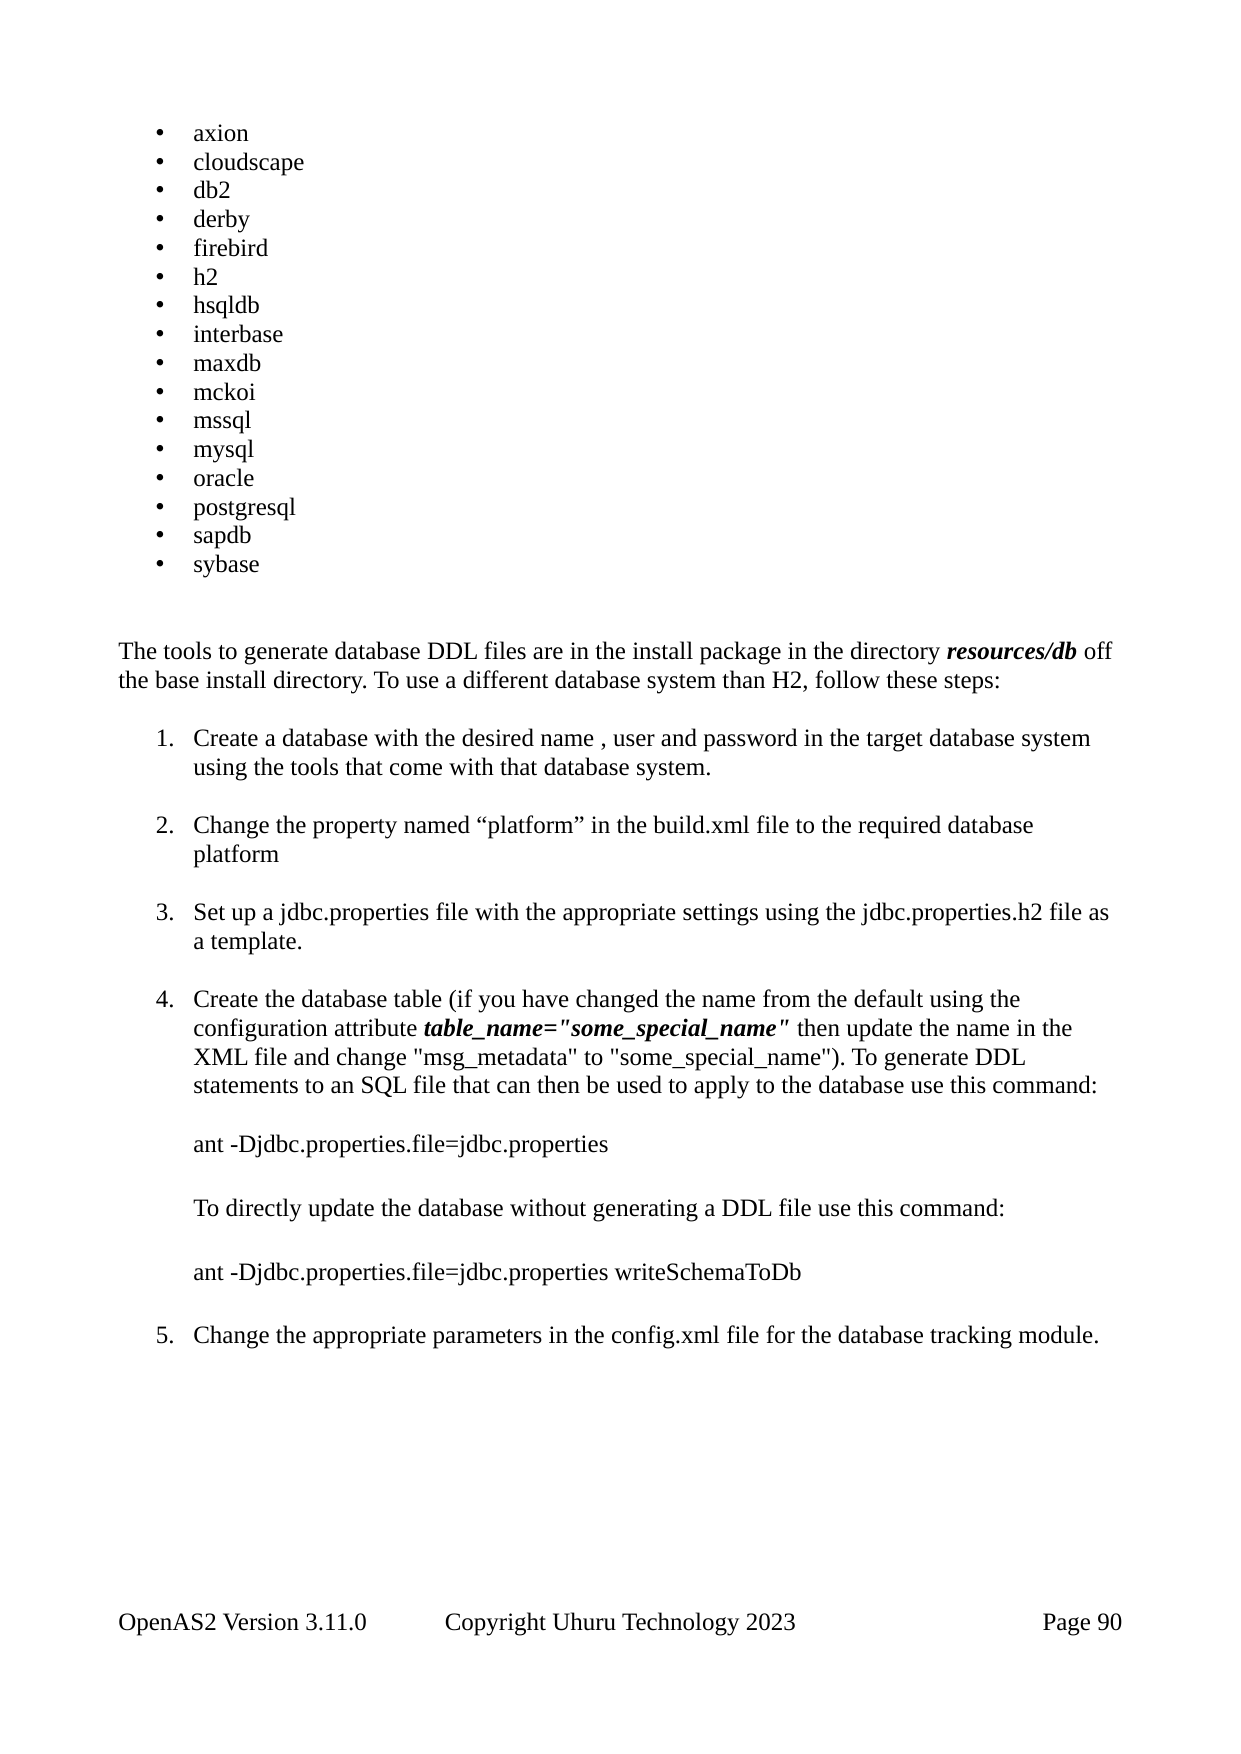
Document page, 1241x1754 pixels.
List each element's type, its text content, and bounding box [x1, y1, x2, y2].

list Change the appropriate parameters in the config.xml file for the database tracking module. [156, 1321, 1122, 1349]
list Change the property named “platform” in the build.xml file to the required database platform [156, 810, 1122, 868]
list Set up a jdbc.properties file with the appropriate settings using the jdbc.properties.h2 file as a template. [156, 897, 1122, 955]
list derby [156, 204, 1122, 233]
list db2 [156, 176, 1122, 204]
list Create a database with the desired name , user and password in the target database system using the tools that come with that database system. [156, 723, 1122, 781]
list mssql [156, 406, 1122, 434]
list mysql [156, 434, 1122, 463]
list ant -Djdbc.properties.file=jdbc.properties [156, 1129, 1122, 1157]
list oracle [156, 463, 1122, 492]
list h2 [156, 262, 1122, 291]
list postgresql [156, 492, 1122, 521]
list sapdb [156, 521, 1122, 549]
list axion [156, 118, 1122, 147]
list ant -Djdbc.properties.file=jdbc.properties writeSchemaToDb [156, 1257, 1122, 1285]
list Create the database table (if you have changed the name from the default using the configuration attribute table_name="some_special_name" then update the name in the XML file and change "msg_metadata" to "some_special_name"). To generate DDL statements to an SQL file that can then be used to apply to the database use this command: [156, 984, 1122, 1099]
list firebird [156, 233, 1122, 262]
list sybase [156, 549, 1122, 578]
list The tools to generate database DDL files are in the install package in the directory resources/db off the base install directory. To use a different database system than H2, follow these steps: [118, 636, 1122, 694]
list interbase [156, 319, 1122, 348]
list cloudscape [156, 147, 1122, 176]
list To directly update the database without generating a DDL file use this command: [156, 1193, 1122, 1221]
list mckoi [156, 377, 1122, 406]
list maxdb [156, 348, 1122, 377]
list hsqldb [156, 291, 1122, 319]
